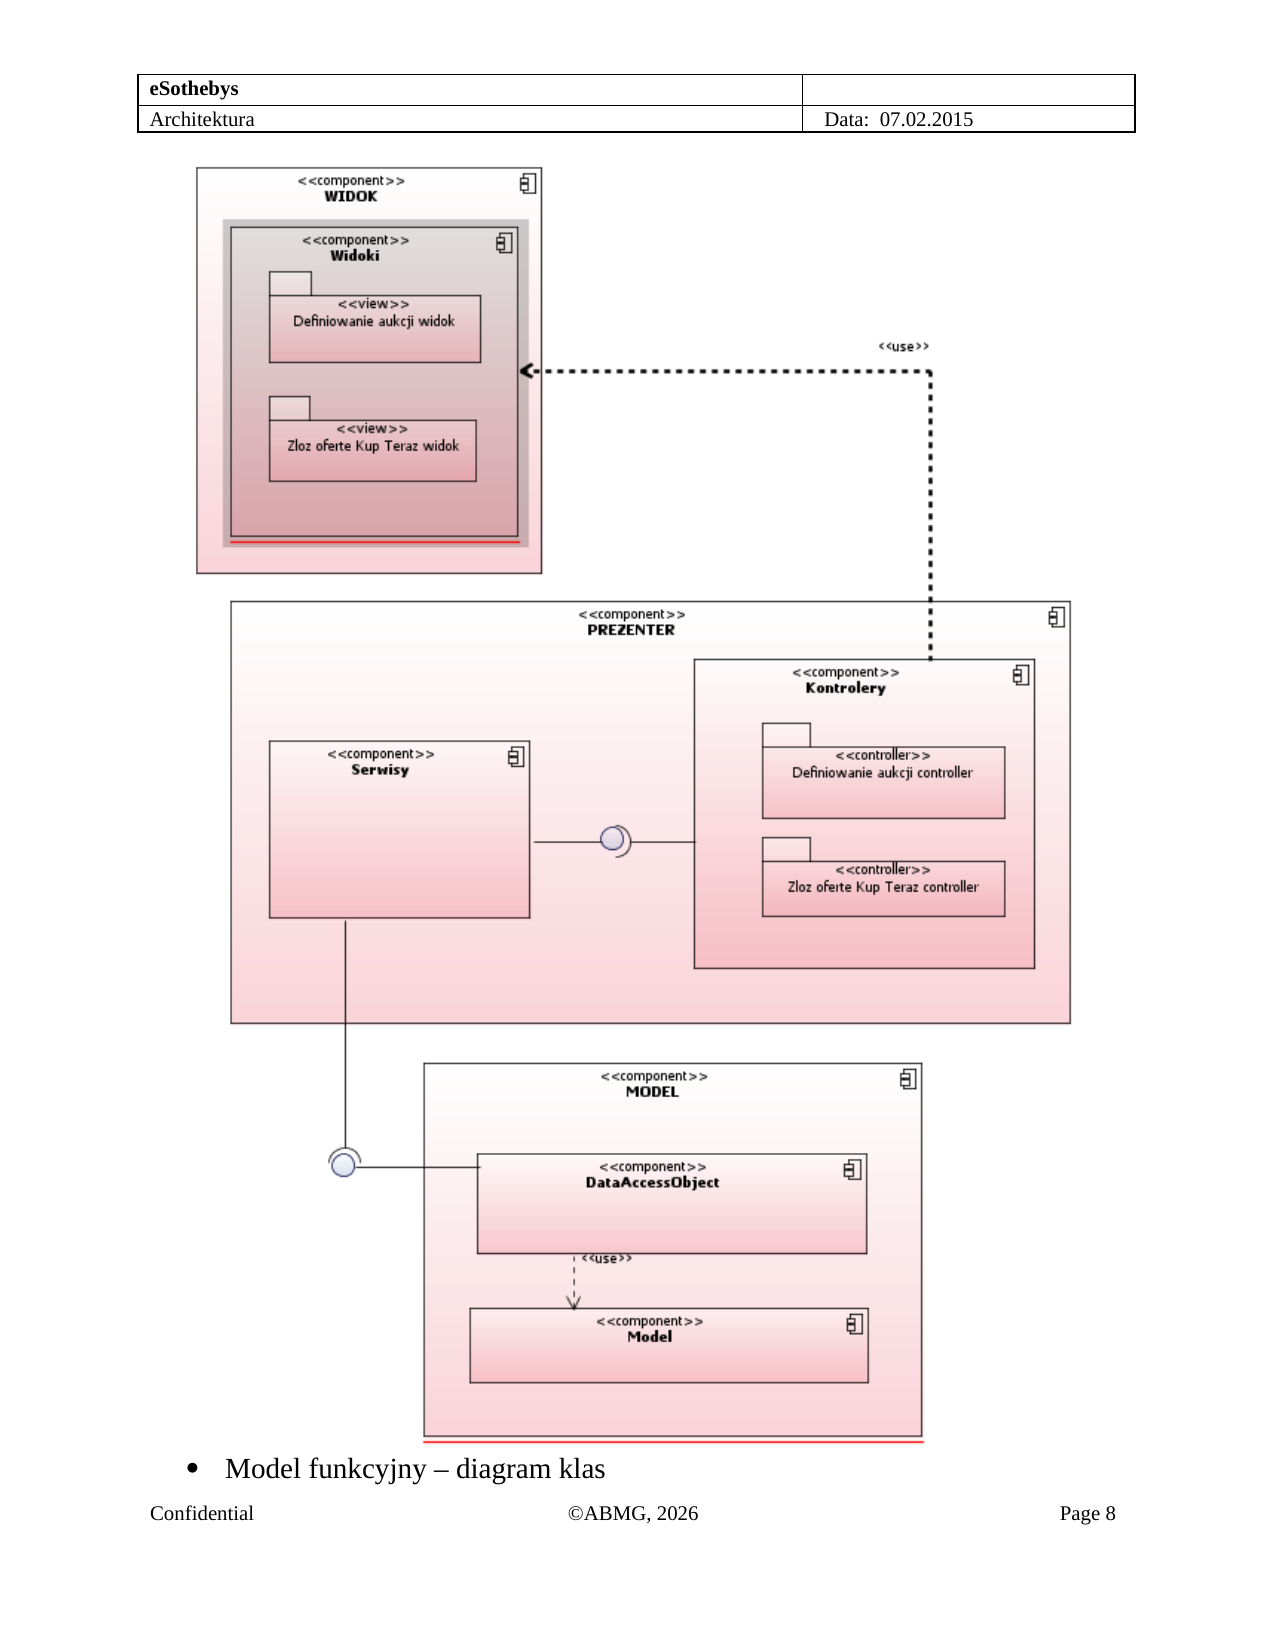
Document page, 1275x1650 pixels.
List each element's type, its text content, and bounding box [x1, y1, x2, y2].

list Model funkcyjny – diagram klas [187, 1451, 1125, 1485]
